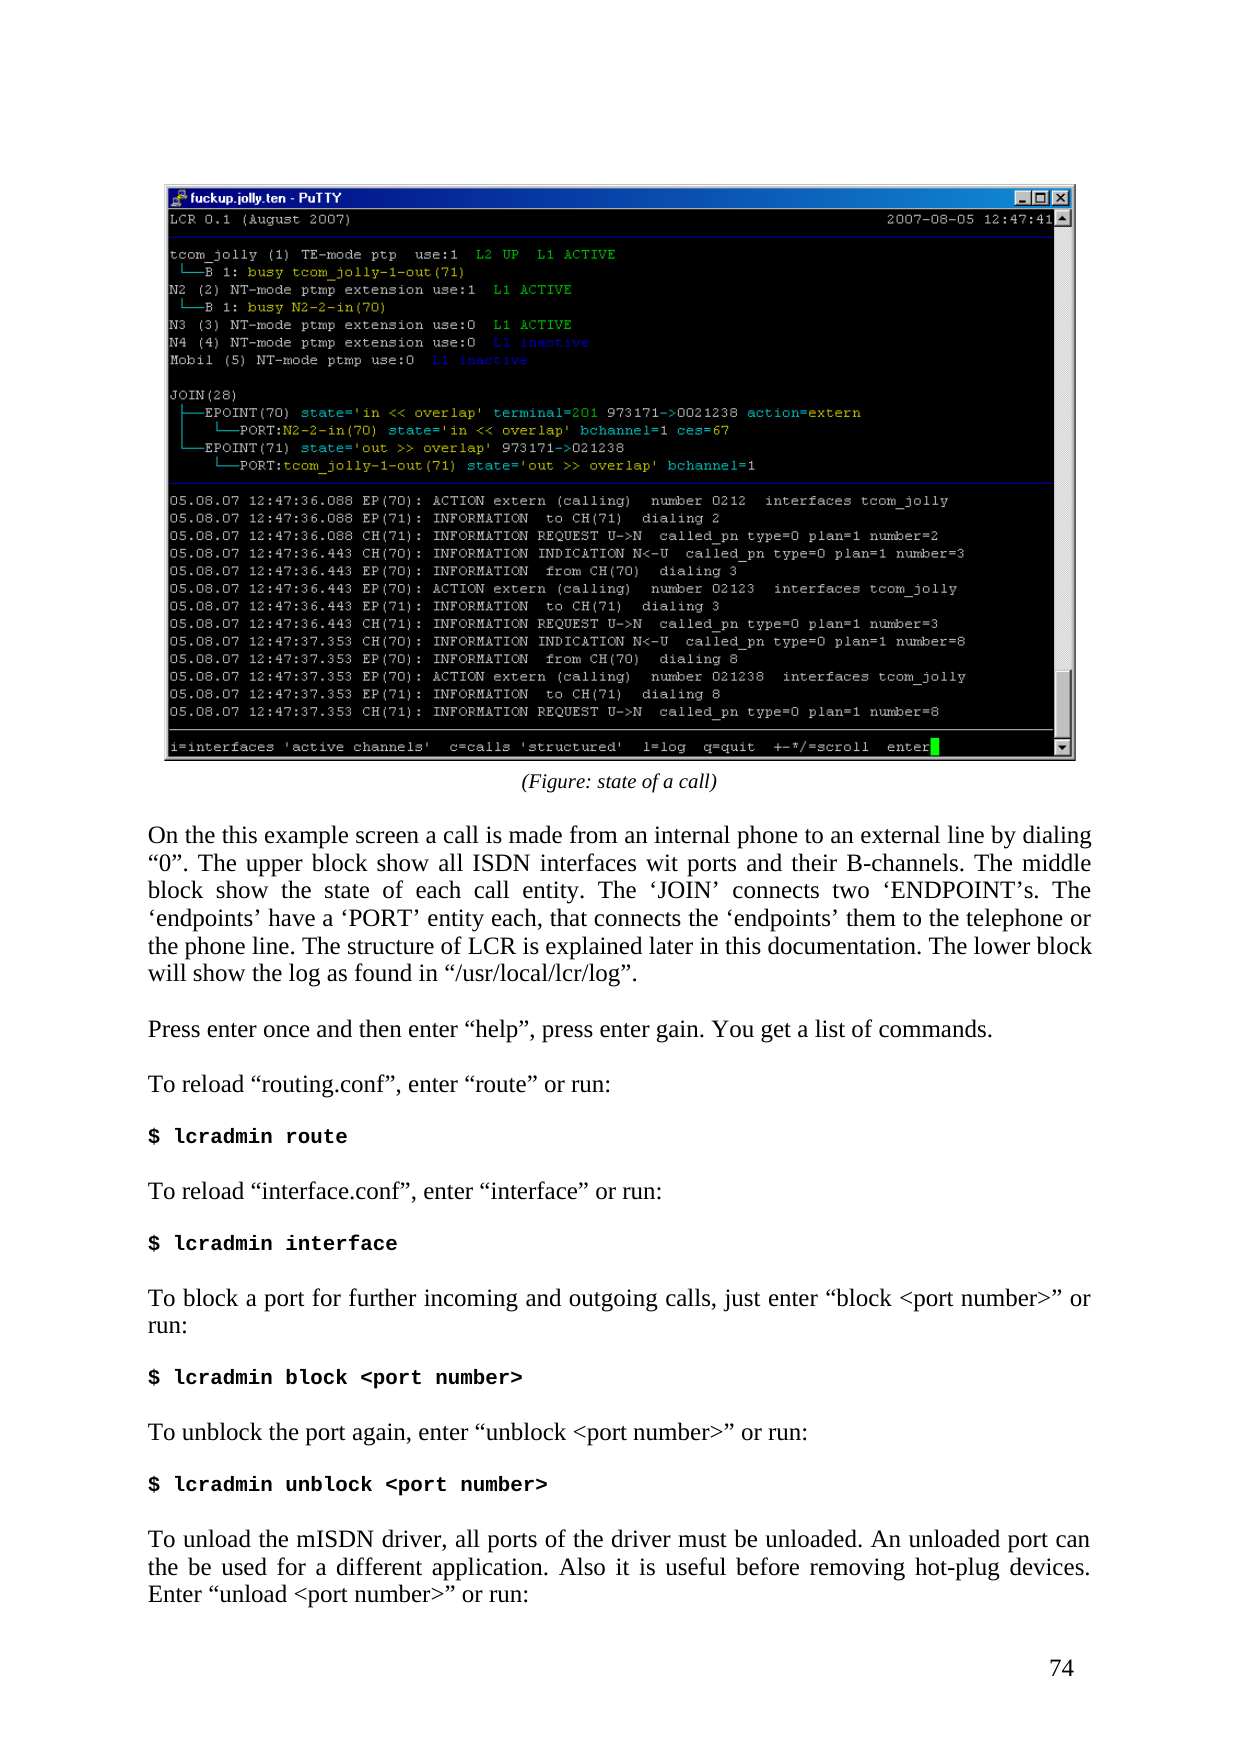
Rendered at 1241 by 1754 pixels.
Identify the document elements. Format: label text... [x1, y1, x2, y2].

text $ lcradmin interface [148, 1232, 1092, 1256]
text To reload “routing.conf”, enter “route” or run: [148, 1070, 1092, 1098]
text To unload the mISDN driver, all ports of the driver must be unloaded. An unloaded port can the be used for a different application. Also it is useful before removing hot-plug devices. Enter “unload <port number>” or run: [148, 1525, 1092, 1608]
text $ lcradmin block <port number> [148, 1367, 1092, 1391]
text On the this example screen a call is made from an internal phone to an external line by dialing “0”. The upper block show all ISDN interfaces wit ports and their B-channels. The middle block show the state of each call entity. The ‘JOIN’ connects two ‘ENDPOINT’s. The ‘endpoints’ have a ‘PORT’ entity each, that connects the ‘endpoints’ them to the telephone or the phone line. The structure of LCR is explained later in this documentation. The lower block will show the log as found in “/usr/local/lcr/log”. [148, 821, 1092, 987]
text To block a port for further incoming and outgoing calls, just enter “block <port number>” or run: [148, 1284, 1092, 1339]
text (Figure: state of a call) [148, 770, 1092, 793]
text $ lcradmin route [148, 1126, 1092, 1149]
text Press enter once and then enter “help”, press enter gain. You get a list of commands. [148, 1015, 1092, 1043]
text $ lcradmin unblock <port number> [148, 1474, 1092, 1497]
text To unblock the port again, enter “unblock <port number>” or run: [148, 1418, 1092, 1446]
text To reload “interface.conf”, enter “interface” or run: [148, 1177, 1092, 1205]
